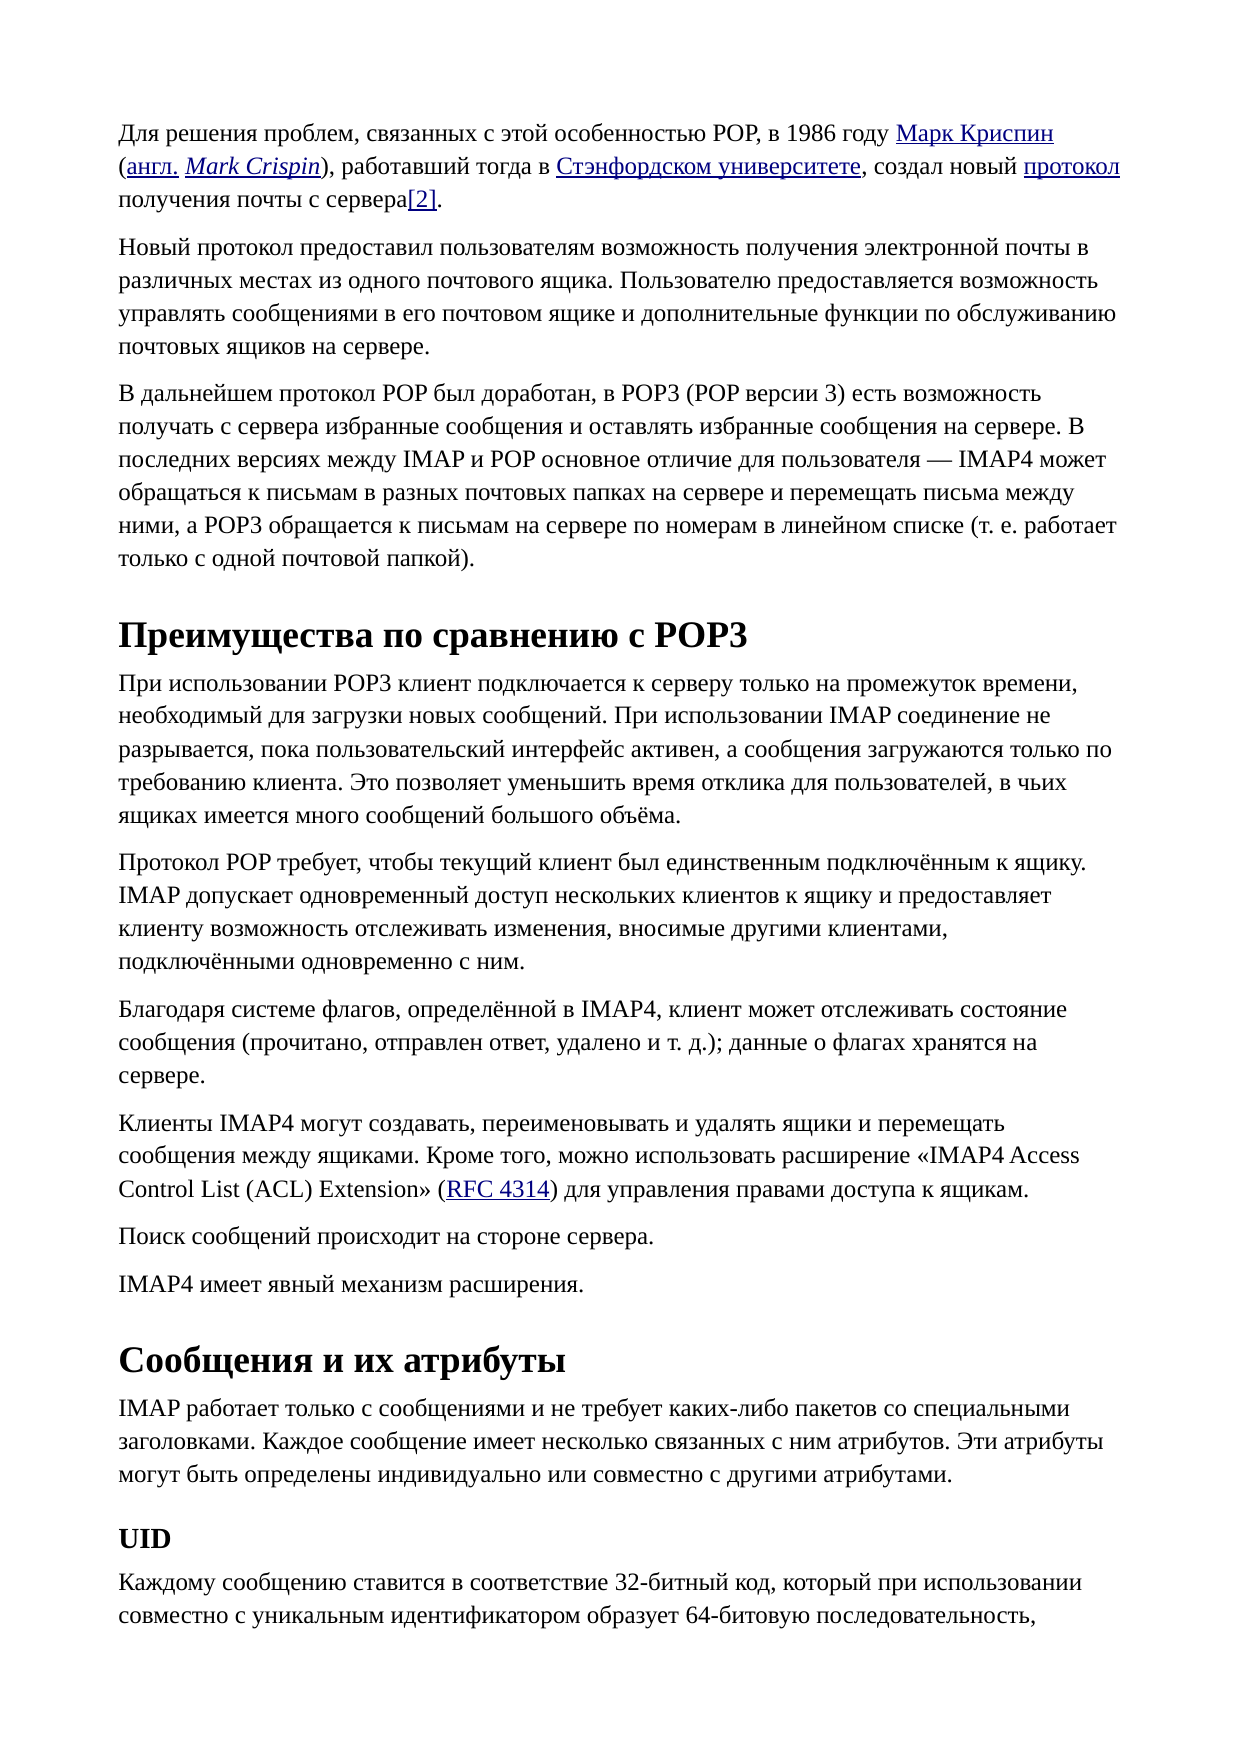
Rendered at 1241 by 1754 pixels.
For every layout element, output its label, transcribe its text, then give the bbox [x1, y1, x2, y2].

text Для решения проблем, связанных с этой особенностью POP, в 1986 году Марк Криспин (англ. Mark Crispin), работавший тогда в Стэнфордском университете, создал новый протокол получения почты с сервера[2]. [118, 118, 1122, 213]
text IMAP4 имеет явный механизм расширения. [118, 1269, 1122, 1298]
text Клиенты IMAP4 могут создавать, переименовывать и удалять ящики и перемещать сообщения между ящиками. Кроме того, можно использовать расширение «IMAP4 Access Control List (ACL) Extension» (RFC 4314) для управления правами доступа к ящикам. [118, 1108, 1122, 1202]
subtitle Преимущества по сравнению с POP3 [118, 612, 1122, 655]
text Поиск сообщений происходит на стороне сервера. [118, 1221, 1122, 1250]
text Каждому сообщению ставится в соответствие 32-битный код, который при использовании совместно с уникальным идентификатором образует 64-битовую последовательность, [118, 1567, 1122, 1629]
subtitle Сообщения и их атрибуты [118, 1337, 1122, 1380]
text IMAP работает только с сообщениями и не требует каких-либо пакетов со специальными заголовками. Каждое сообщение имеет несколько связанных с ним атрибутов. Эти атрибуты могут быть определены индивидуально или совместно с другими атрибутами. [118, 1393, 1122, 1488]
text При использовании POP3 клиент подключается к серверу только на промежуток времени, необходимый для загрузки новых сообщений. При использовании IMAP соединение не разрывается, пока пользовательский интерфейс активен, а сообщения загружаются только по требованию клиента. Это позволяет уменьшить время отклика для пользователей, в чьих ящиках имеется много сообщений большого объёма. [118, 668, 1122, 828]
text В дальнейшем протокол POP был доработан, в POP3 (POP версии 3) есть возможность получать с сервера избранные сообщения и оставлять избранные сообщения на сервере. В последних версиях между IMAP и POP основное отличие для пользователя — IMAP4 может обращаться к письмам в разных почтовых папках на сервере и перемещать письма между ними, а POP3 обращается к письмам на сервере по номерам в линейном списке (т. е. работает только с одной почтовой папкой). [118, 378, 1122, 572]
text Протокол POP требует, чтобы текущий клиент был единственным подключённым к ящику. IMAP допускает одновременный доступ нескольких клиентов к ящику и предоставляет клиенту возможность отслеживать изменения, вносимые другими клиентами, подключёнными одновременно с ним. [118, 847, 1122, 975]
text Благодаря системе флагов, определённой в IMAP4, клиент может отслеживать состояние сообщения (прочитано, отправлен ответ, удалено и т. д.); данные о флагах хранятся на сервере. [118, 994, 1122, 1089]
text Новый протокол предоставил пользователям возможность получения электронной почты в различных местах из одного почтового ящика. Пользователю предоставляется возможность управлять сообщениями в его почтовом ящике и дополнительные функции по обслуживанию почтовых ящиков на сервере. [118, 232, 1122, 359]
subtitle UID [118, 1521, 1122, 1555]
